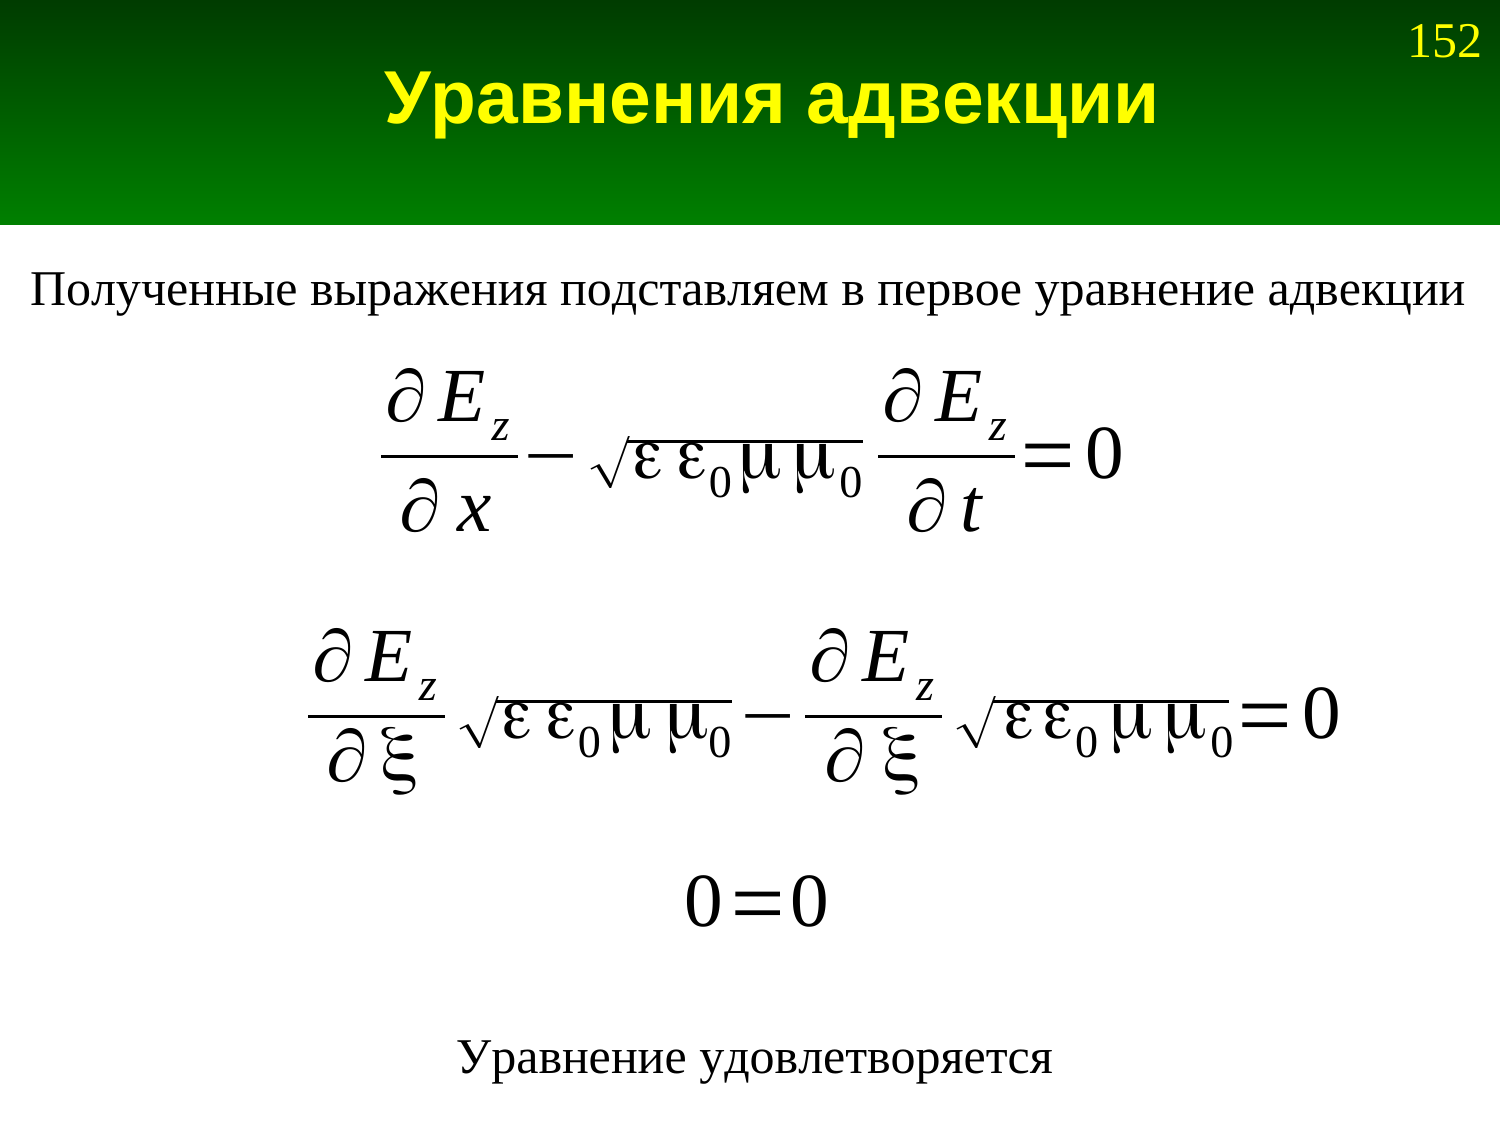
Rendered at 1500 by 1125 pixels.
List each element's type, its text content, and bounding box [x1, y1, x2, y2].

chart [283, 614, 1359, 799]
text_box Уравнение удовлетворяется [441, 1015, 1068, 1091]
chart [664, 859, 851, 945]
text_box Полученные выражения подставляем в первое уравнение адвекции [15, 248, 1481, 323]
title Уравнения адвекции [123, 0, 1399, 192]
chart [356, 354, 1144, 549]
